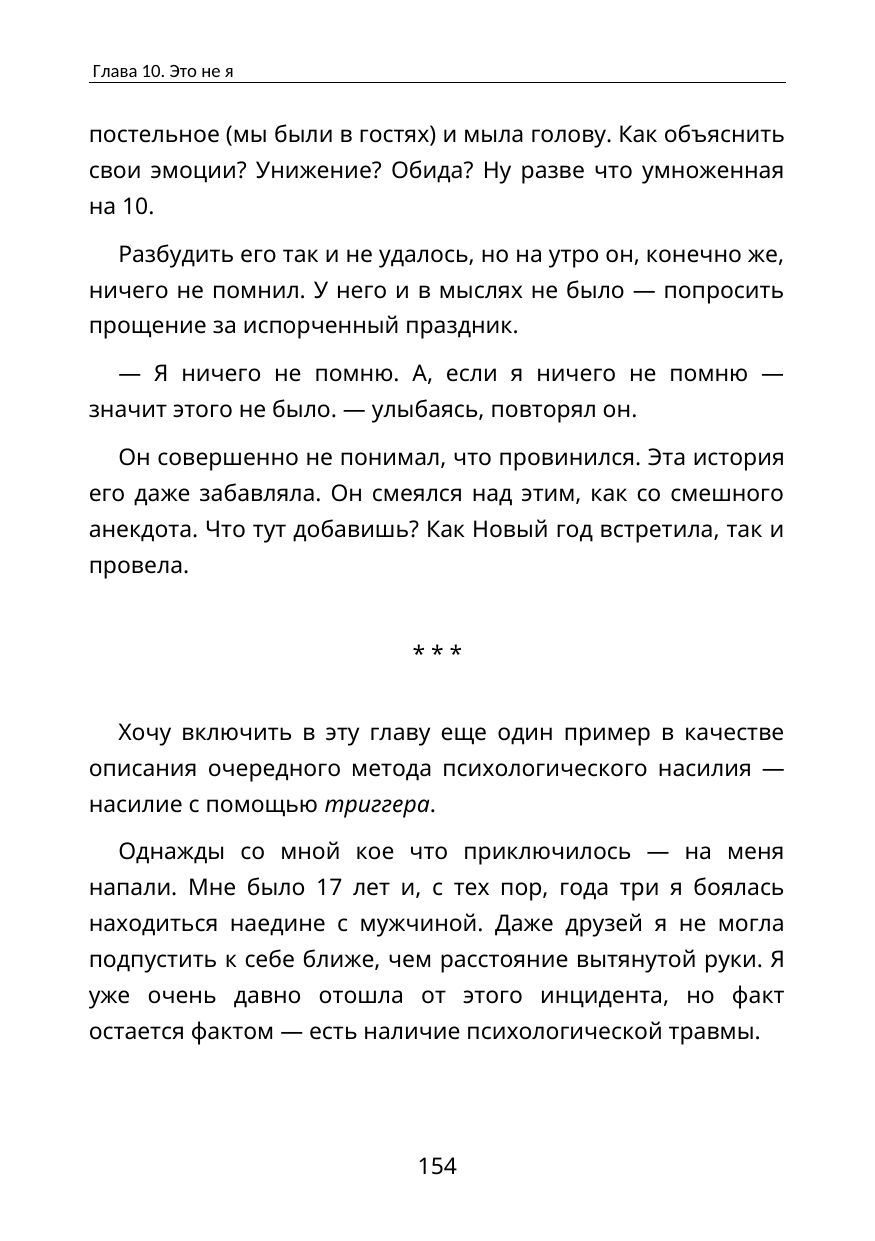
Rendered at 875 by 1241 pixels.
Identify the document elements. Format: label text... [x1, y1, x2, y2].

text Хочу включить в эту главу еще один пример в качестве описания очередного метода психологического насилия — насилие с помощью триггера. [88, 716, 786, 819]
text Разбудить его так и не удалось, но на утро он, конечно же, ничего не помнил. У него и в мыслях не было — попросить прощение за испорченный праздник. [88, 238, 786, 341]
subtitle * * * [88, 638, 786, 669]
text Однажды со мной кое что приключилось — на меня напали. Мне было 17 лет и, с тех пор, года три я боялась находиться наедине с мужчиной. Даже друзей я не могла подпустить к себе ближе, чем расстояние вытянутой руки. Я уже очень давно отошла от этого инцидента, но факт остается фактом — есть наличие психологической травмы. [88, 835, 786, 1046]
text Он совершенно не понимал, что провинился. Эта история его даже забавляла. Он смеялся над этим, как со смешного анекдота. Что тут добавишь? Как Новый год встретила, так и провела. [88, 441, 786, 580]
text постельное (мы были в гостях) и мыла голову. Как объяснить свои эмоции? Унижение? Обида? Ну разве что умноженная на 10. [88, 118, 786, 221]
text — Я ничего не помню. А, если я ничего не помню — значит этого не было. — улыбаясь, повторял он. [88, 357, 786, 424]
